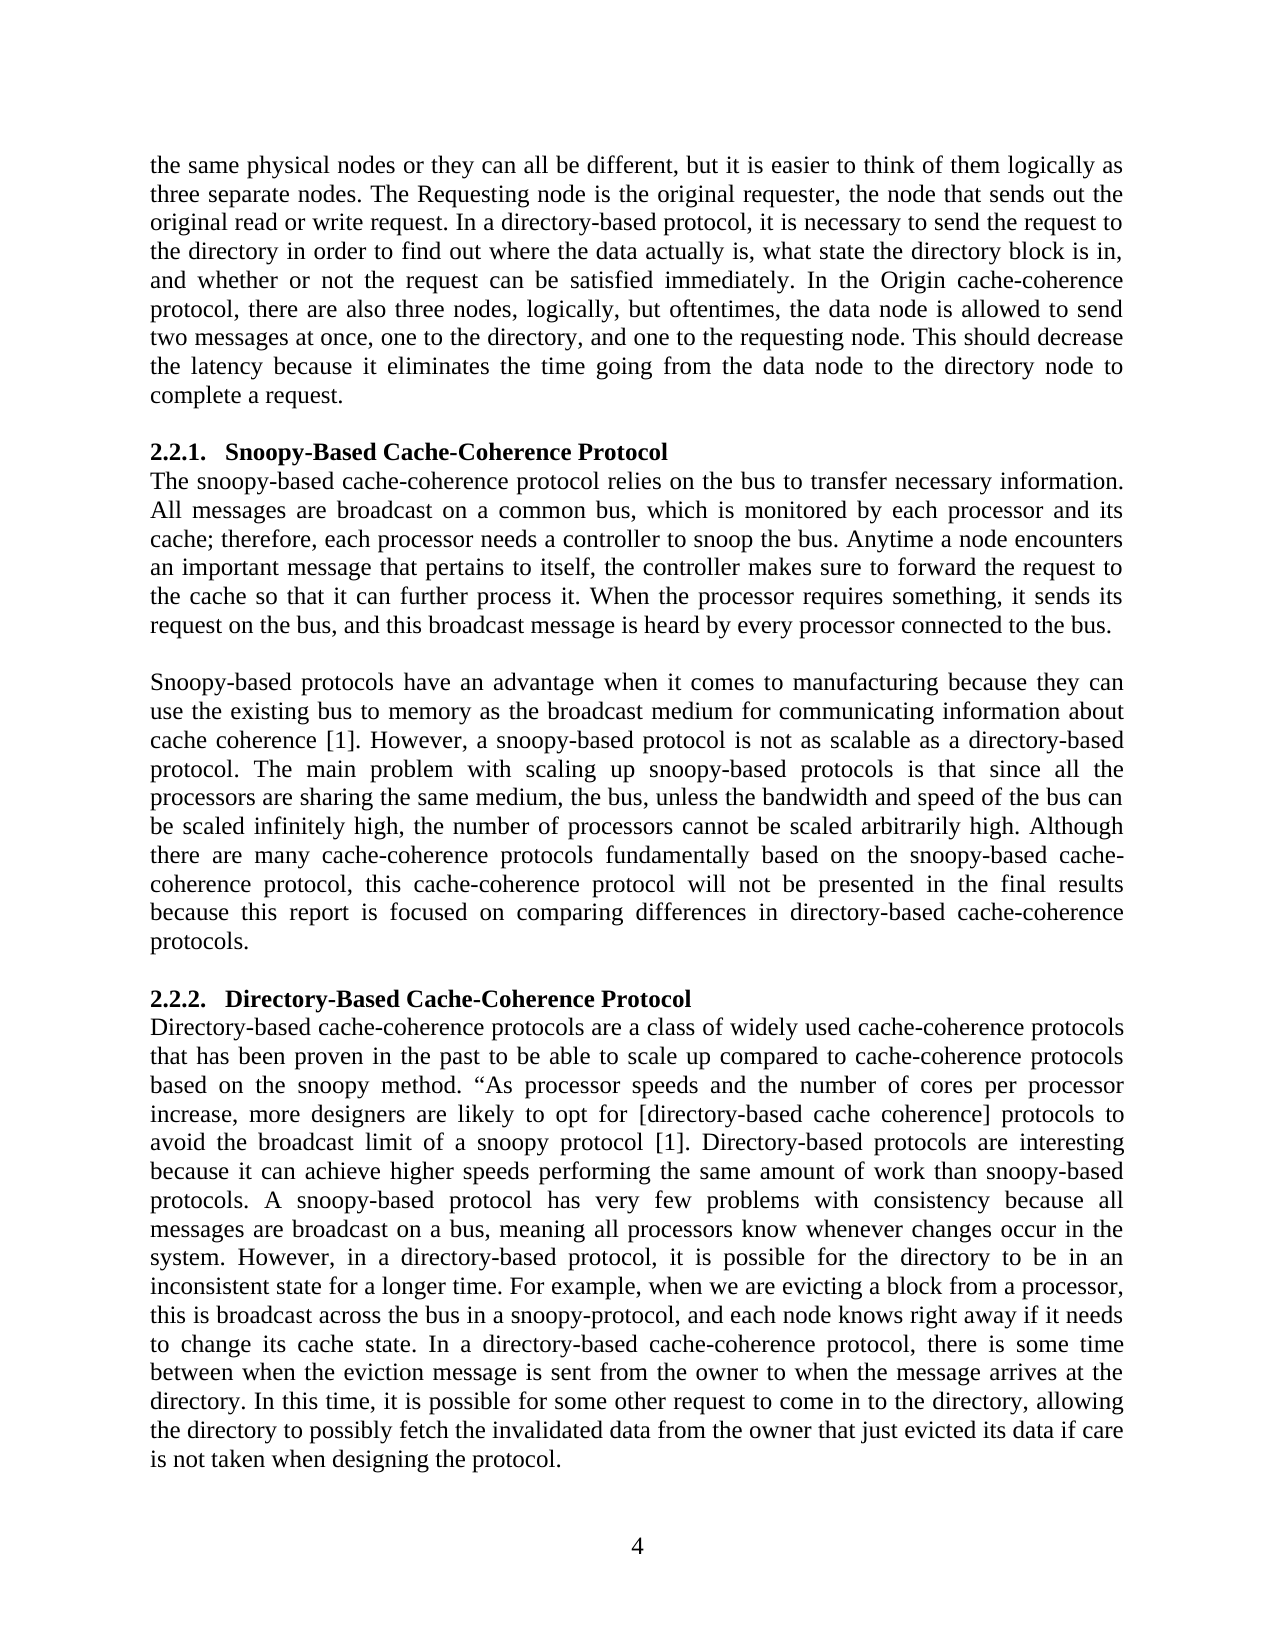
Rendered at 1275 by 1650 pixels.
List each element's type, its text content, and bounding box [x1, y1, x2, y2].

text Directory-based cache-coherence protocols are a class of widely used cache-coherence protocols that has been proven in the past to be able to scale up compared to cache-coherence protocols based on the snoopy method. “As processor speeds and the number of cores per processor increase, more designers are likely to opt for [directory-based cache coherence] protocols to avoid the broadcast limit of a snoopy protocol [1]. Directory-based protocols are interesting because it can achieve higher speeds performing the same amount of work than snoopy-based protocols. A snoopy-based protocol has very few problems with consistency because all messages are broadcast on a bus, meaning all processors know whenever changes occur in the system. However, in a directory-based protocol, it is possible for the directory to be in an inconsistent state for a longer time. For example, when we are evicting a block from a processor, this is broadcast across the bus in a snoopy-protocol, and each node knows right away if it needs to change its cache state. In a directory-based cache-coherence protocol, there is some time between when the eviction message is sent from the owner to when the message arrives at the directory. In this time, it is possible for some other request to come in to the directory, allowing the directory to possibly fetch the invalidated data from the owner that just evicted its data if care is not taken when designing the protocol. [150, 1012, 1125, 1472]
subtitle Snoopy-Based Cache-Coherence Protocol [150, 437, 1125, 466]
text Snoopy-based protocols have an advantage when it comes to manufacturing because they can use the existing bus to memory as the broadcast medium for communicating information about cache coherence [1]. However, a snoopy-based protocol is not as scalable as a directory-based protocol. The main problem with scaling up snoopy-based protocols is that since all the processors are sharing the same medium, the bus, unless the bandwidth and speed of the bus can be scaled infinitely high, the number of processors cannot be scaled arbitrarily high. Although there are many cache-coherence protocols fundamentally based on the snoopy-based cache-coherence protocol, this cache-coherence protocol will not be presented in the final results because this report is focused on comparing differences in directory-based cache-coherence protocols. [150, 667, 1125, 955]
text The snoopy-based cache-coherence protocol relies on the bus to transfer necessary information. All messages are broadcast on a common bus, which is monitored by each processor and its cache; therefore, each processor needs a controller to snoop the bus. Anytime a node encounters an important message that pertains to itself, the controller makes sure to forward the request to the cache so that it can further process it. When the processor requires something, it sends its request on the bus, and this broadcast message is heard by every processor connected to the bus. [150, 466, 1125, 639]
subtitle Directory-Based Cache-Coherence Protocol [150, 984, 1125, 1012]
text the same physical nodes or they can all be different, but it is easier to think of them logically as three separate nodes. The Requesting node is the original requester, the node that sends out the original read or write request. In a directory-based protocol, it is necessary to send the request to the directory in order to find out where the data actually is, what state the directory block is in, and whether or not the request can be satisfied immediately. In the Origin cache-coherence protocol, there are also three nodes, logically, but oftentimes, the data node is allowed to send two messages at once, one to the directory, and one to the requesting node. This should decrease the latency because it eliminates the time going from the data node to the directory node to complete a request. [150, 150, 1125, 409]
